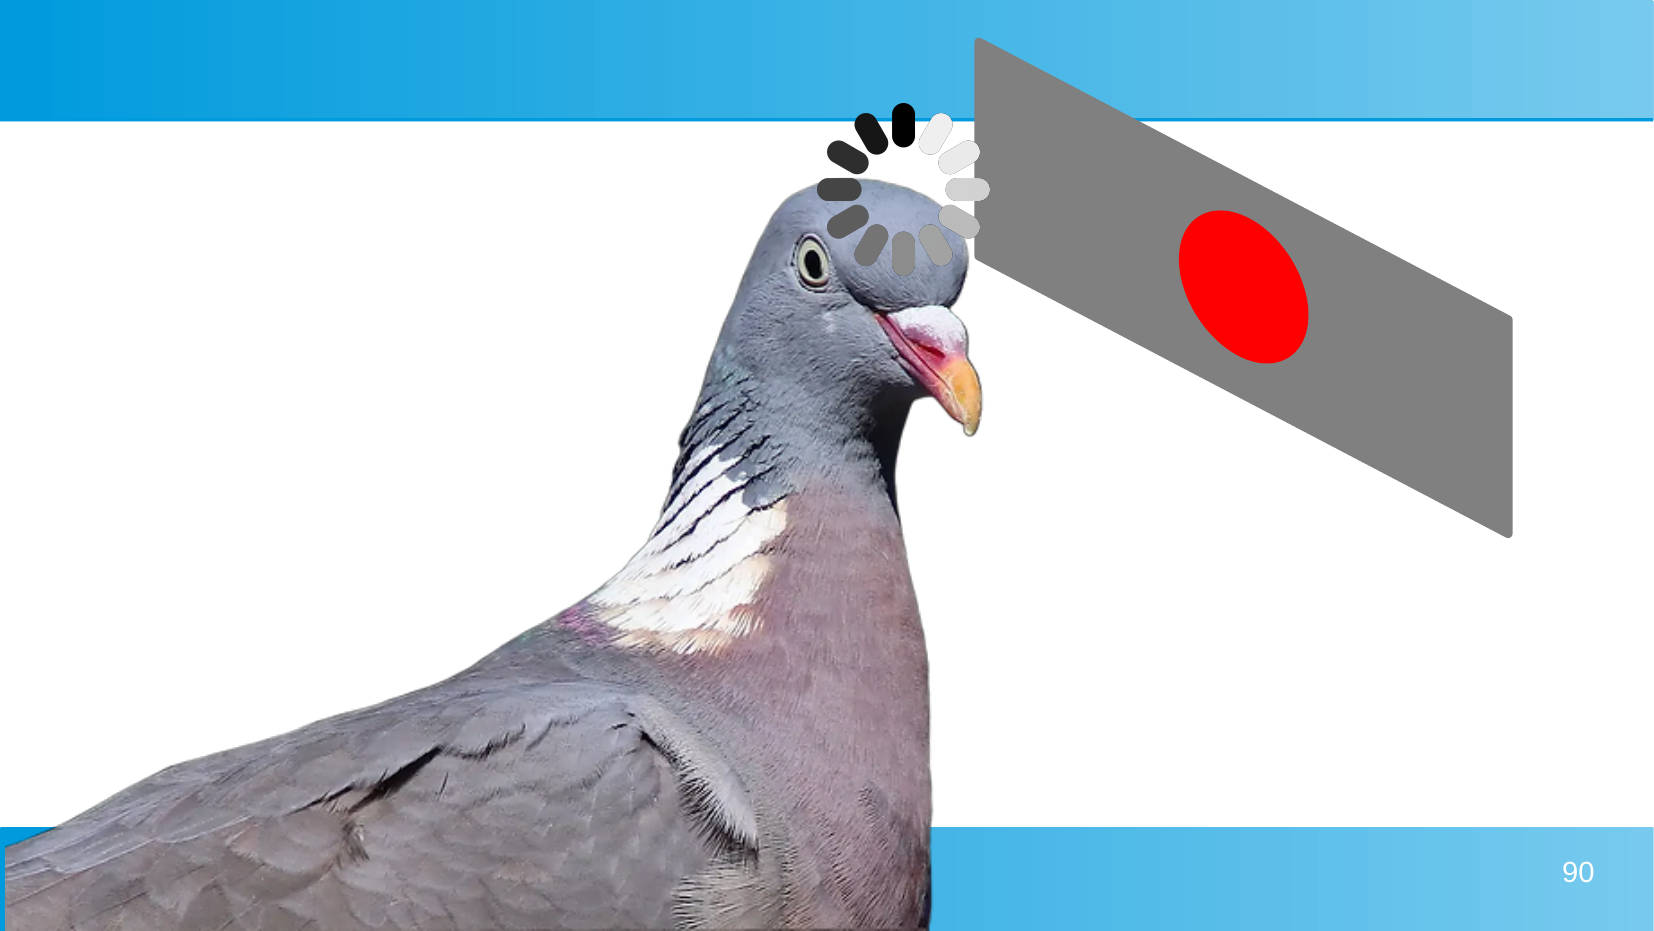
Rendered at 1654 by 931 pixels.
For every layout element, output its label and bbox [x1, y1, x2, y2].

picture [5, 103, 1007, 931]
text_box [978, 42, 1509, 534]
